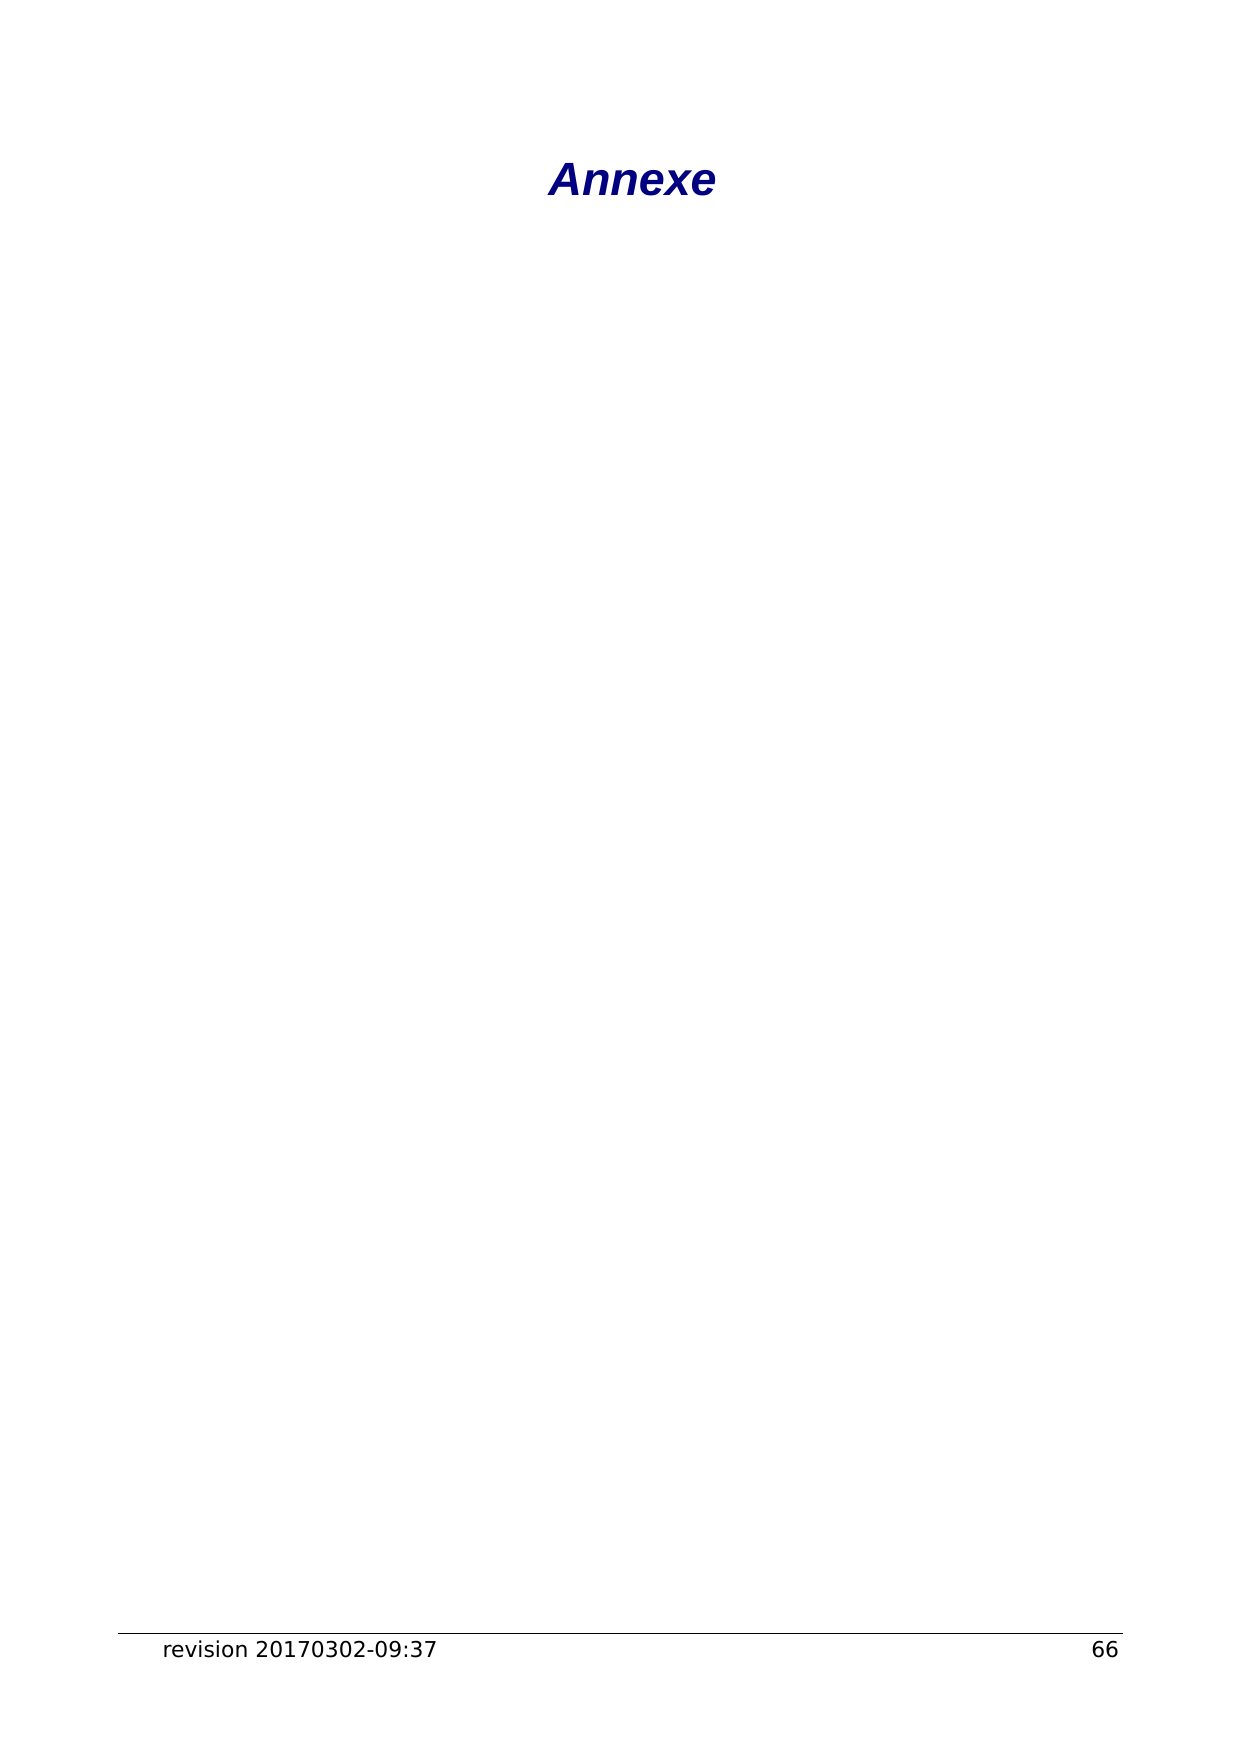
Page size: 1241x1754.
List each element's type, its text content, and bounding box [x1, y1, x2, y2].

subtitle Annexe [159, 152, 1123, 205]
